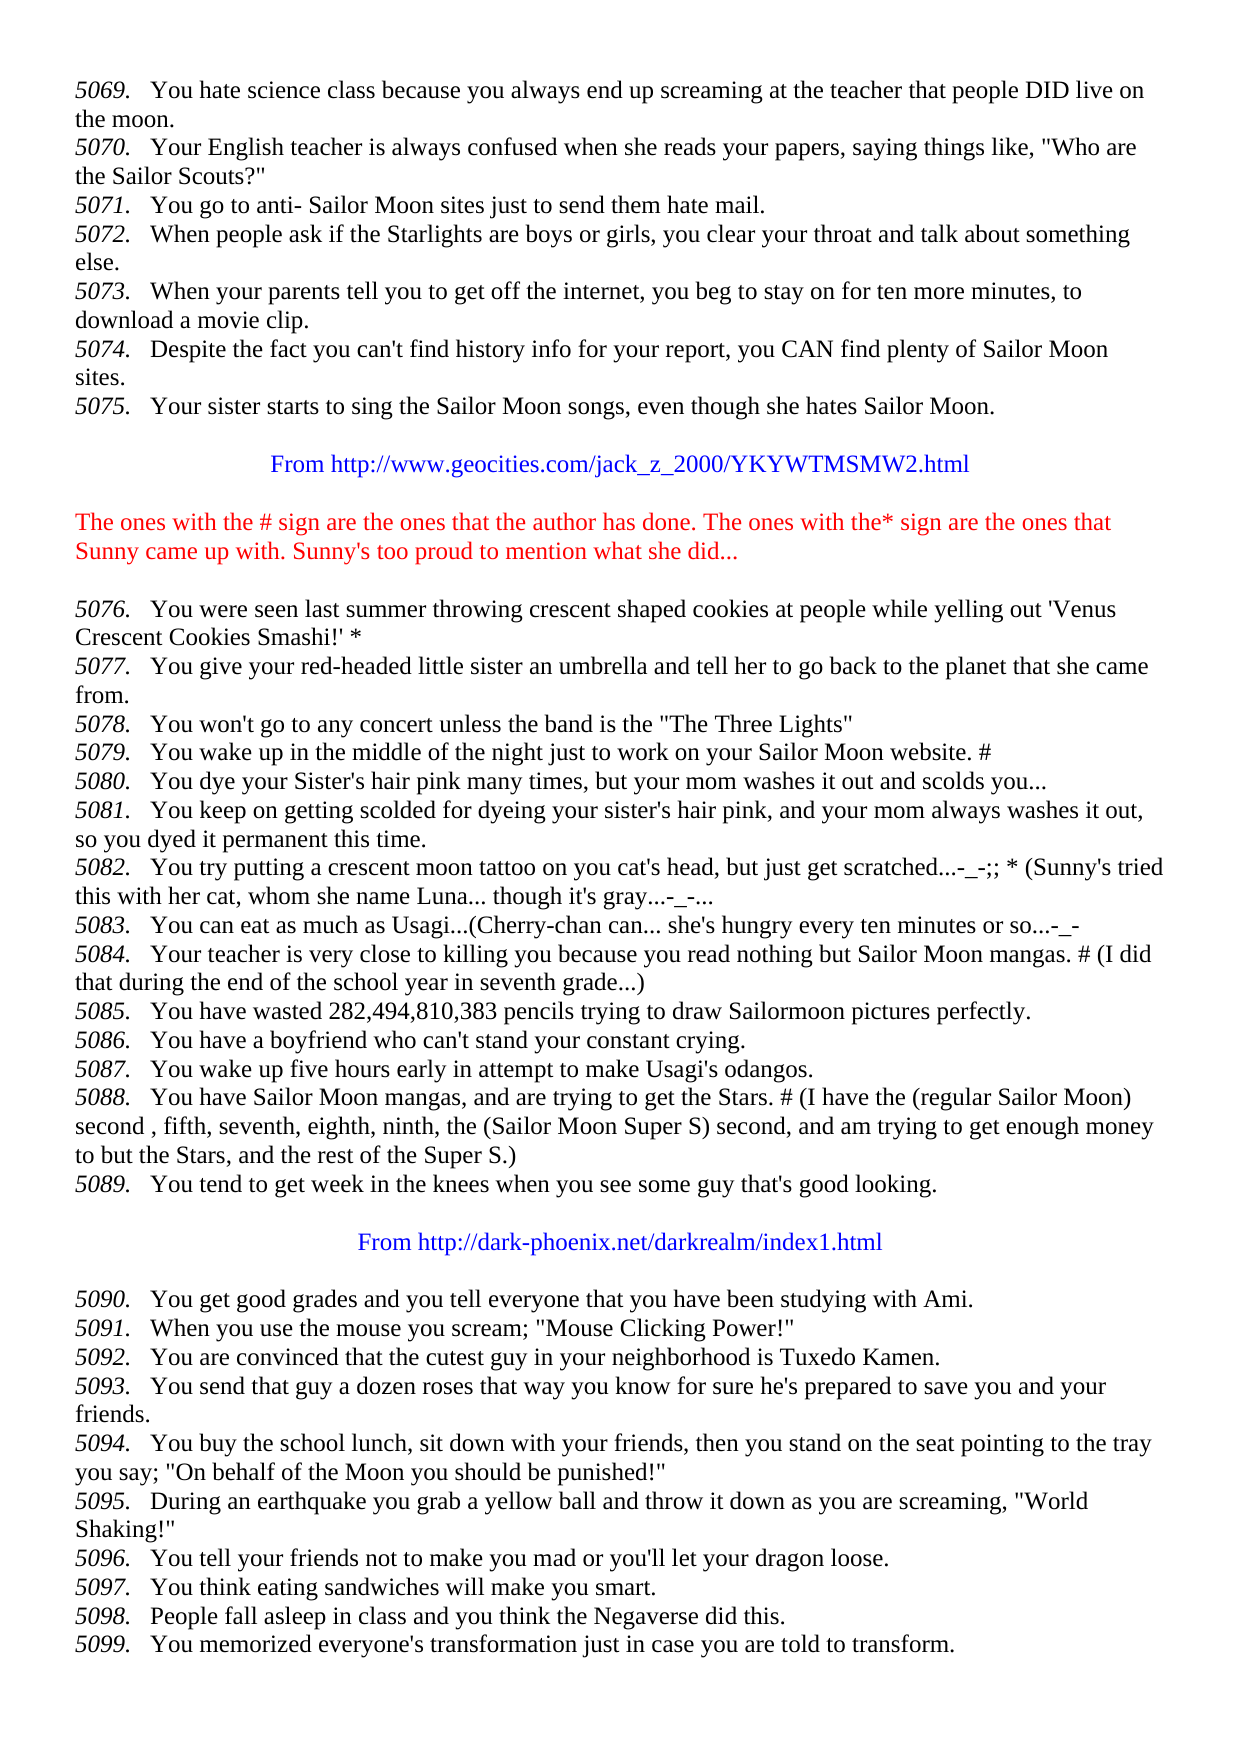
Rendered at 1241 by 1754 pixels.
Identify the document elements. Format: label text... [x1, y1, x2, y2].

text From http://www.geocities.com/jack_z_2000/YKYWTMSMW2.html [75, 449, 1165, 478]
list People fall asleep in class and you think the Negaverse did this. [75, 1601, 1165, 1629]
list You try putting a crescent moon tattoo on you cat's head, but just get scratched...-_-;; * (Sunny's tried this with her cat, whom she name Luna... though it's gray...-_-... [75, 852, 1165, 910]
list You are convinced that the cutest guy in your neighborhood is Tuxedo Kamen. [75, 1342, 1165, 1371]
list You wake up five hours early in attempt to make Usagi's odangos. [75, 1054, 1165, 1082]
list You have Sailor Moon mangas, and are trying to get the Stars. # (I have the (regular Sailor Moon) second , fifth, seventh, eighth, ninth, the (Sailor Moon Super S) second, and am trying to get enough money to but the Stars, and the rest of the Super S.) [75, 1082, 1165, 1169]
list Your teacher is very close to killing you because you read nothing but Sailor Moon mangas. # (I did that during the end of the school year in seventh grade...) [75, 939, 1165, 996]
list Your English teacher is always confused when she reads your papers, saying things like, "Who are the Sailor Scouts?" [75, 132, 1165, 190]
list You send that guy a dozen roses that way you know for sure he's prepared to save you and your friends. [75, 1371, 1165, 1428]
list You tend to get week in the knees when you see some guy that's good looking. [75, 1169, 1165, 1197]
list You get good grades and you tell everyone that you have been studying with Ami. [75, 1284, 1165, 1313]
list Your sister starts to sing the Sailor Moon songs, even though she hates Sailor Moon. [75, 391, 1165, 420]
text The ones with the # sign are the ones that the author has done. The ones with the* sign are the ones that Sunny came up with. Sunny's too proud to mention what she did... [75, 507, 1165, 564]
list You have a boyfriend who can't stand your constant crying. [75, 1025, 1165, 1054]
list During an earthquake you grab a yellow ball and throw it down as you are screaming, "World Shaking!" [75, 1486, 1165, 1543]
list You hate science class because you always end up screaming at the teacher that people DID live on the moon. [75, 75, 1165, 132]
list When your parents tell you to get off the internet, you beg to stay on for ten more minutes, to download a movie clip. [75, 276, 1165, 334]
list You think eating sandwiches will make you smart. [75, 1572, 1165, 1601]
list You won't go to any concert unless the band is the "The Three Lights" [75, 709, 1165, 737]
list You keep on getting scolded for dyeing your sister's hair pink, and your mom always washes it out, so you dyed it permanent this time. [75, 795, 1165, 852]
list When you use the mouse you scream; "Mouse Clicking Power!" [75, 1313, 1165, 1342]
list You memorized everyone's transformation just in case you are told to transform. [75, 1629, 1165, 1658]
list You give your red-headed little sister an umbrella and tell her to go back to the planet that she came from. [75, 651, 1165, 709]
list You buy the school lunch, sit down with your friends, then you stand on the seat pointing to the tray you say; "On behalf of the Moon you should be punished!" [75, 1428, 1165, 1486]
list You wake up in the middle of the night just to work on your Sailor Moon website. # [75, 737, 1165, 766]
list You can eat as much as Usagi...(Cherry-chan can... she's hungry every ten minutes or so...-_- [75, 910, 1165, 939]
list When people ask if the Starlights are boys or girls, you clear your throat and talk about something else. [75, 219, 1165, 276]
list You were seen last summer throwing crescent shaped cookies at people while yelling out 'Venus Crescent Cookies Smashi!' * [75, 594, 1165, 651]
list You go to anti- Sailor Moon sites just to send them hate mail. [75, 190, 1165, 219]
list You dye your Sister's hair pink many times, but your mom washes it out and scolds you... [75, 766, 1165, 795]
list You have wasted 282,494,810,383 pencils trying to draw Sailormoon pictures perfectly. [75, 996, 1165, 1025]
text From http://dark-phoenix.net/darkrealm/index1.html [75, 1227, 1165, 1255]
list Despite the fact you can't find history info for your report, you CAN find plenty of Sailor Moon sites. [75, 334, 1165, 391]
list You tell your friends not to make you mad or you'll let your dragon loose. [75, 1543, 1165, 1572]
